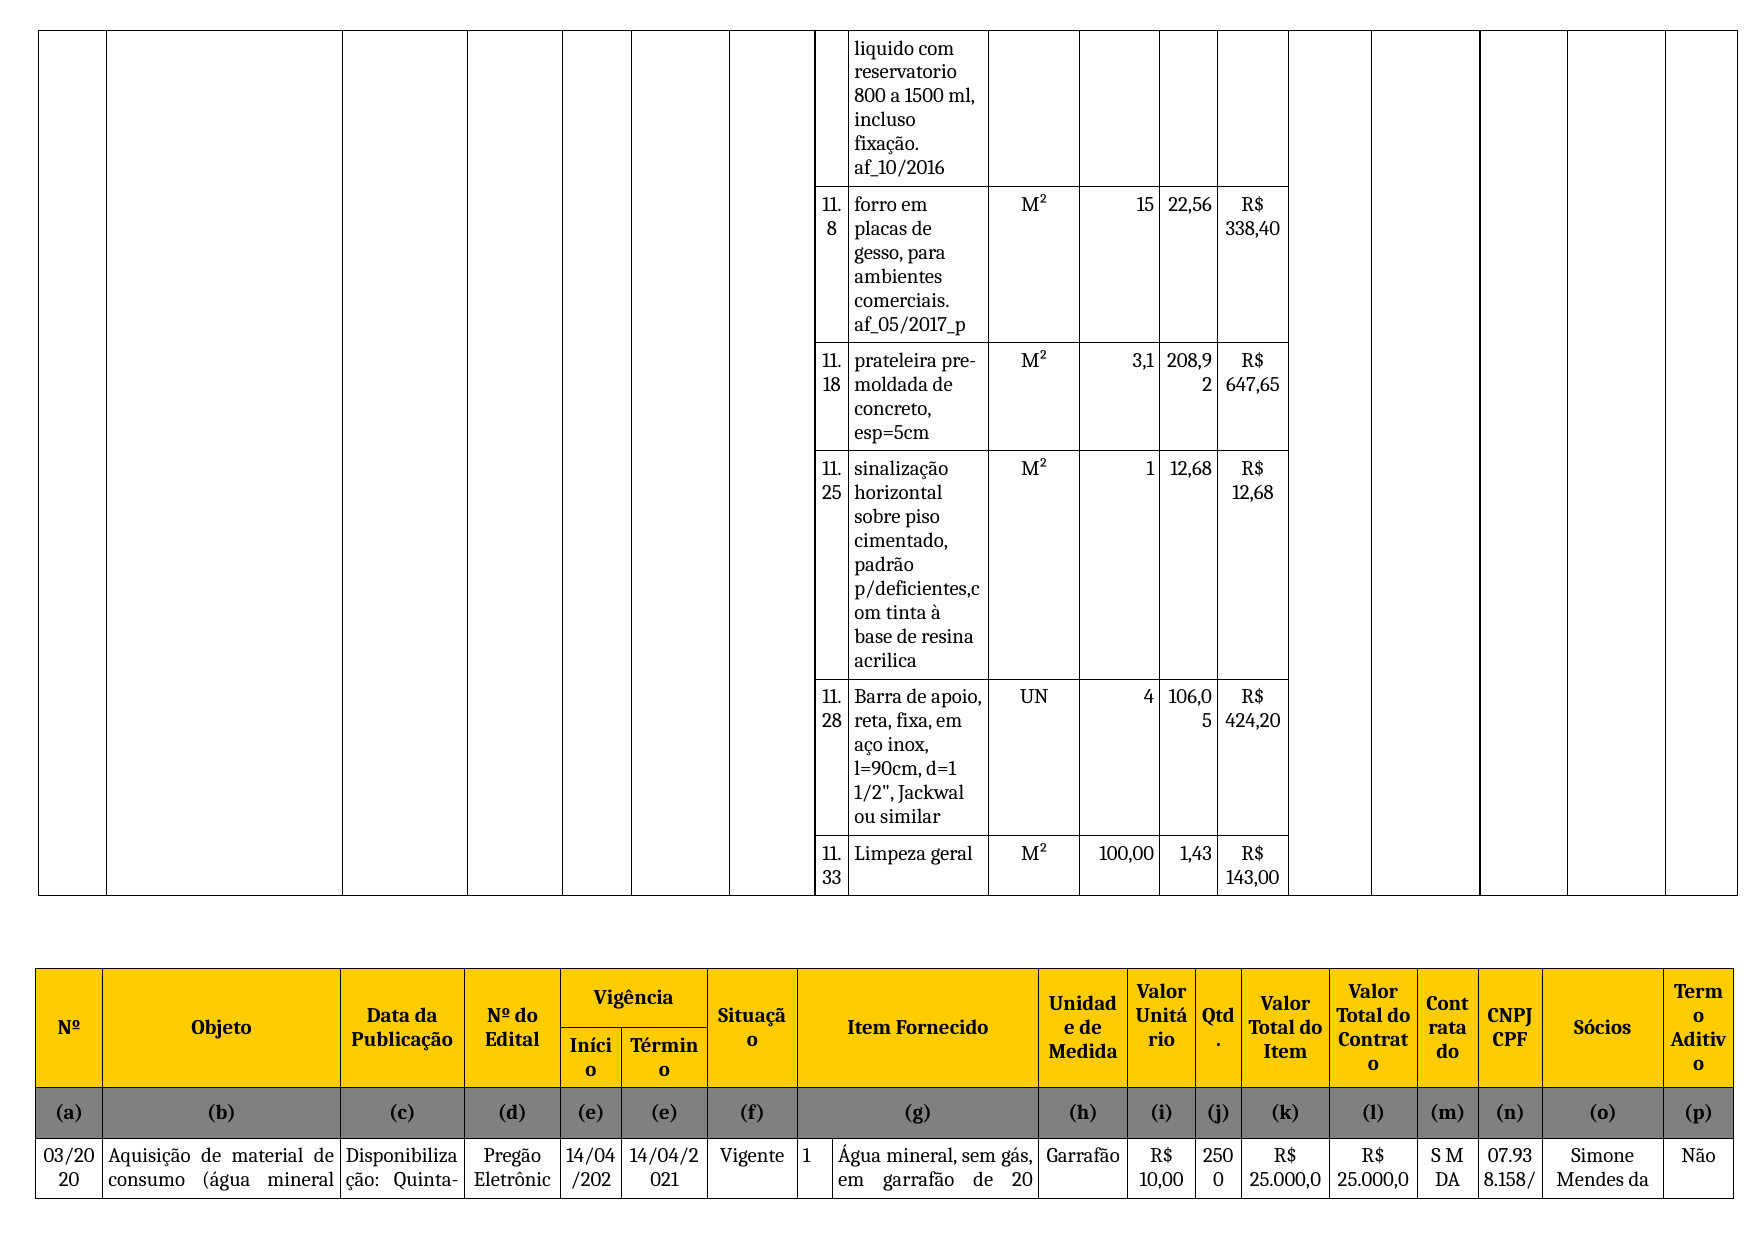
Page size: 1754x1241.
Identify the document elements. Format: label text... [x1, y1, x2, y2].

table_cell [1160, 31, 1217, 186]
table_header Data da Publicação [341, 969, 464, 1087]
table_cell 03/2020 [36, 1139, 102, 1198]
table_cell [563, 31, 631, 895]
table_cell Término [622, 1028, 707, 1087]
table_header Item Fornecido [798, 969, 1038, 1087]
table_header Valor Total do Contrato [1330, 969, 1417, 1087]
table_cell Aquisição de material de consumo (água mineral [103, 1139, 340, 1198]
table_cell [1481, 31, 1567, 895]
table_cell [989, 31, 1079, 186]
table_cell forro em placas de gesso, para ambientes comerciais. af_05/2017_p [849, 187, 988, 342]
table_cell (l) [1330, 1088, 1417, 1138]
table_header Valor Total do Item [1242, 969, 1329, 1087]
table_header Termo Aditivo [1664, 969, 1733, 1087]
table_cell 11.25 [816, 451, 848, 678]
table_cell 4 [1080, 680, 1159, 835]
table_header Contratado [1418, 969, 1478, 1087]
table_cell Vigente [708, 1139, 797, 1198]
table_cell [1080, 31, 1159, 186]
table_cell R$ 647,65 [1218, 343, 1288, 450]
table_cell (h) [1039, 1088, 1127, 1138]
table_header Situação [708, 969, 797, 1087]
table_cell Disponibilização: Quinta- [341, 1139, 464, 1198]
table_cell 208,92 [1160, 343, 1217, 450]
table_cell 07.938.158/ [1479, 1139, 1542, 1198]
table_cell R$ 25.000,0 [1330, 1139, 1417, 1198]
table_cell 14/04/202 [561, 1139, 621, 1198]
table_cell 11.33 [816, 836, 848, 895]
table_cell M² [989, 343, 1079, 450]
table_cell R$ 424,20 [1218, 680, 1288, 835]
table_cell [468, 31, 562, 895]
table_cell (m) [1418, 1088, 1478, 1138]
table_header Nº [36, 969, 102, 1087]
table_cell 1 [798, 1139, 832, 1198]
table_cell [632, 31, 729, 895]
table_cell M² [989, 836, 1079, 895]
table_cell (a) [36, 1088, 102, 1138]
table_cell [730, 31, 814, 895]
table_header Objeto [103, 969, 340, 1087]
table_cell 11.28 [816, 680, 848, 835]
table_header Valor Unitário [1128, 969, 1195, 1087]
table_cell 3,1 [1080, 343, 1159, 450]
table_cell M² [989, 451, 1079, 678]
table_cell 106,05 [1160, 680, 1217, 835]
table_cell Não [1664, 1139, 1733, 1198]
table_cell R$ 338,40 [1218, 187, 1288, 342]
table_cell (f) [708, 1088, 797, 1138]
table_cell 14/04/2021 [622, 1139, 707, 1198]
table_cell 11.8 [816, 187, 848, 342]
table_cell Barra de apoio, reta, fixa, em aço inox, l=90cm, d=1 1/2", Jackwal ou similar [849, 680, 988, 835]
table_cell 15 [1080, 187, 1159, 342]
table_cell [107, 31, 342, 895]
table_header CNPJ CPF [1479, 969, 1542, 1087]
table_cell Água mineral, sem gás, em garrafão de 20 [833, 1139, 1038, 1198]
table_cell Garrafão [1039, 1139, 1127, 1198]
table_cell liquido com reservatorio 800 a 1500 ml, incluso fixação. af_10/2016 [849, 31, 988, 186]
table_cell (j) [1196, 1088, 1241, 1138]
table_cell Início [561, 1028, 621, 1087]
table_cell UN [989, 680, 1079, 835]
table_cell 1,43 [1160, 836, 1217, 895]
table_cell R$ 25.000,0 [1242, 1139, 1329, 1198]
table_cell 12,68 [1160, 451, 1217, 678]
table_cell R$ 143,00 [1218, 836, 1288, 895]
table_cell 22,56 [1160, 187, 1217, 342]
table_cell Limpeza geral [849, 836, 988, 895]
table_cell R$ 12,68 [1218, 451, 1288, 678]
table_cell [1289, 31, 1371, 895]
table_cell (d) [465, 1088, 560, 1138]
table_cell [1568, 31, 1665, 895]
table_cell (p) [1664, 1088, 1733, 1138]
table_cell 1 [1080, 451, 1159, 678]
table_cell R$ 10,00 [1128, 1139, 1195, 1198]
table_cell prateleira pre-moldada de concreto, esp=5cm [849, 343, 988, 450]
table_cell [39, 31, 106, 895]
table_cell 2500 [1196, 1139, 1241, 1198]
table_cell Simone Mendes da [1543, 1139, 1663, 1198]
table_header Sócios [1543, 969, 1663, 1087]
table_cell (o) [1543, 1088, 1663, 1138]
table_cell M² [989, 187, 1079, 342]
table_cell [816, 31, 848, 186]
table_cell 100,00 [1080, 836, 1159, 895]
table_cell [343, 31, 467, 895]
table_header Nº do Edital [465, 969, 560, 1087]
table_cell (c) [341, 1088, 464, 1138]
table_cell S M DA [1418, 1139, 1478, 1198]
table_cell [1666, 31, 1737, 895]
table_header Unidade de Medida [1039, 969, 1127, 1087]
table_cell [1218, 31, 1288, 186]
table_header Qtd. [1196, 969, 1241, 1087]
table_cell (k) [1242, 1088, 1329, 1138]
table_cell (e) [561, 1088, 621, 1138]
table_cell 11.18 [816, 343, 848, 450]
table_cell [1372, 31, 1479, 895]
table_cell (g) [798, 1088, 1038, 1138]
table_cell (i) [1128, 1088, 1195, 1138]
table_cell sinalização horizontal sobre piso cimentado, padrão p/deficientes,com tinta à base de resina acrilica [849, 451, 988, 678]
table_cell (b) [103, 1088, 340, 1138]
table_header Vigência [561, 969, 707, 1027]
table_cell (e) [622, 1088, 707, 1138]
table_cell (n) [1479, 1088, 1542, 1138]
table_cell Pregão Eletrônic [465, 1139, 560, 1198]
